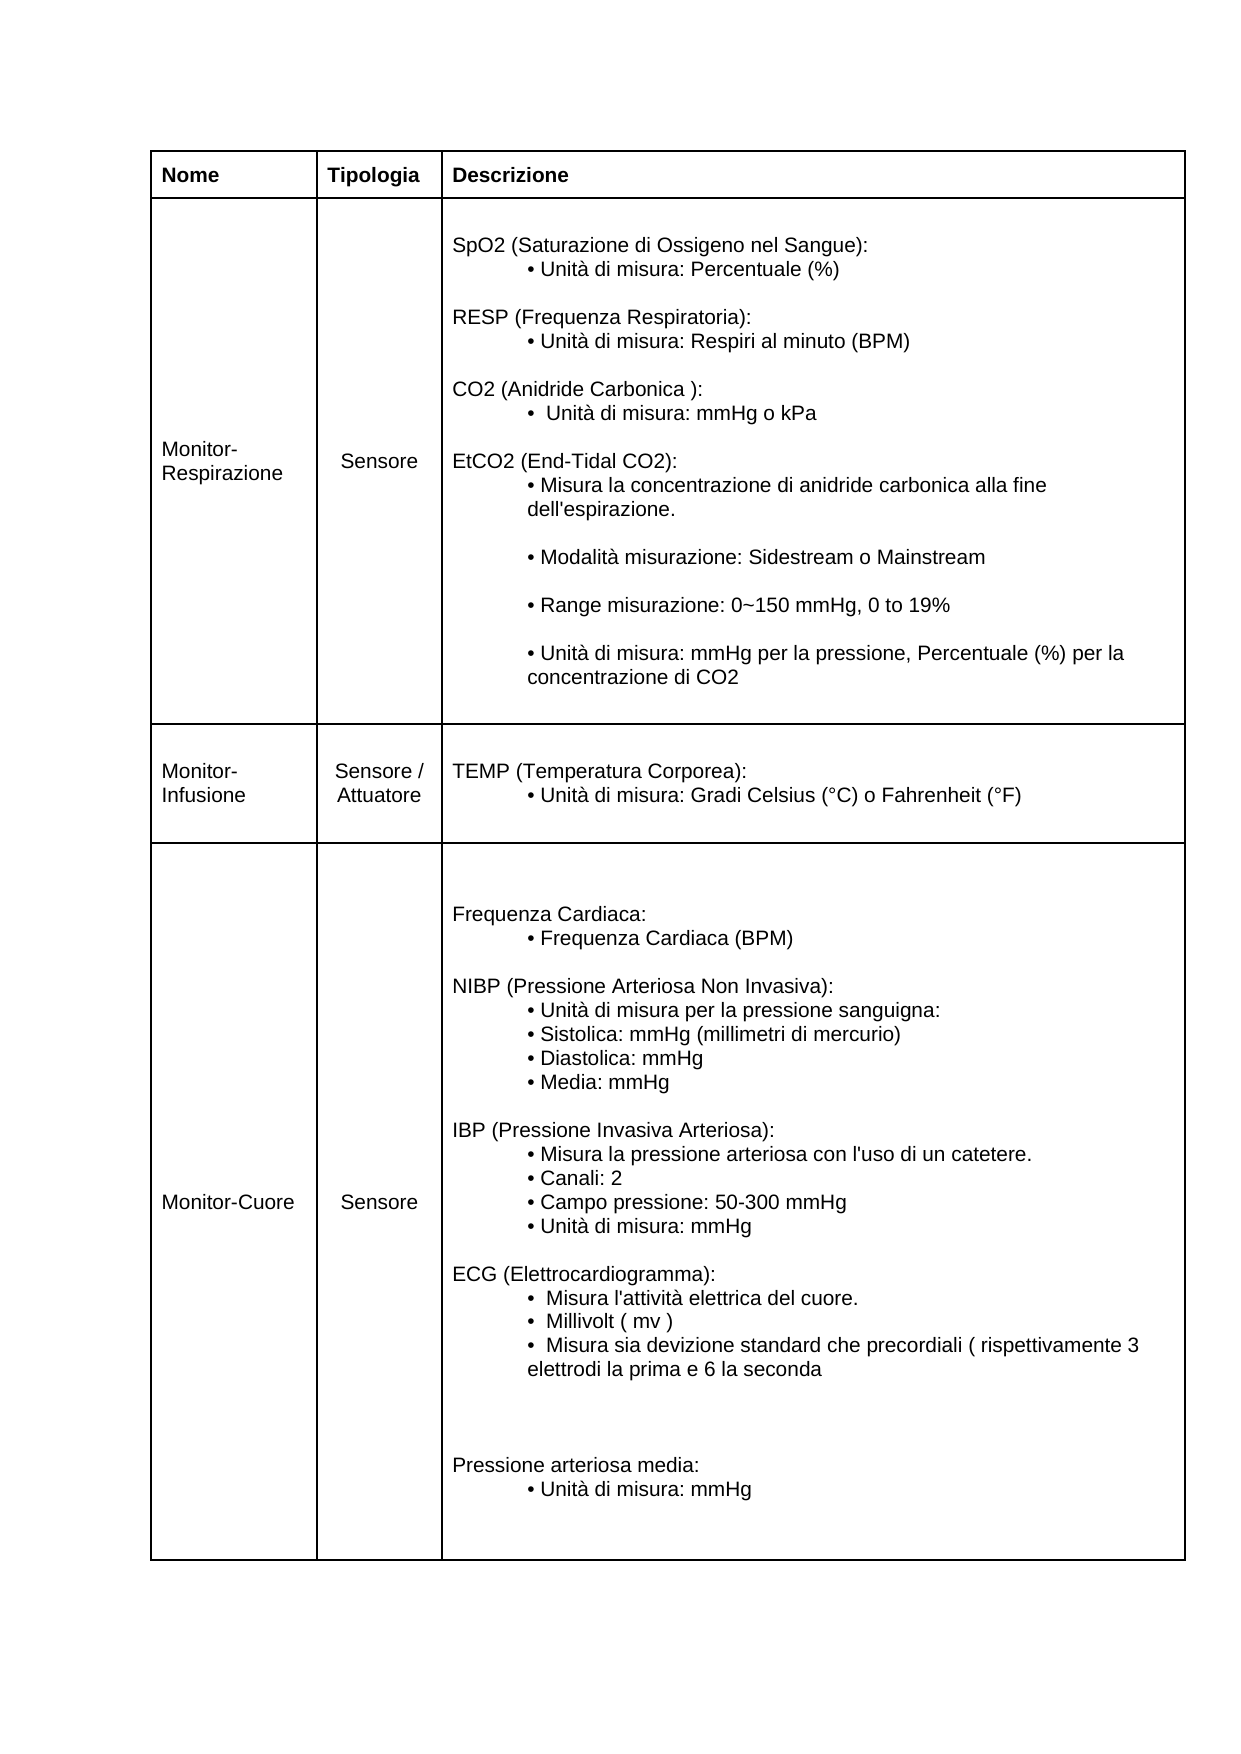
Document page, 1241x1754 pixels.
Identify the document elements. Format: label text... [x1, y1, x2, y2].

table_header Nome [152, 152, 316, 197]
table_cell Frequenza Cardiaca: • Frequenza Cardiaca (BPM) NIBP (Pressione Arteriosa Non Invasiva): • Unità di misura per la pressione sanguigna: • Sistolica: mmHg (millimetri di mercurio) • Diastolica: mmHg • Media: mmHg IBP (Pressione Invasiva Arteriosa): • Misura la pressione arteriosa con l'uso di un catetere. • Canali: 2 • Campo pressione: 50-300 mmHg • Unità di misura: mmHg ECG (Elettrocardiogramma): • Misura l'attività elettrica del cuore. • Millivolt ( mv ) • Misura sia devizione standard che precordiali ( rispettivamente 3 elettrodi la prima e 6 la seconda Pressione arteriosa media: • Unità di misura: mmHg [443, 844, 1184, 1559]
table_cell Sensore [318, 199, 441, 723]
table_cell Sensore / Attuatore [318, 725, 441, 842]
table_cell TEMP (Temperatura Corporea): • Unità di misura: Gradi Celsius (°C) o Fahrenheit (°F) [443, 725, 1184, 842]
table_header Descrizione [443, 152, 1184, 197]
table_cell SpO2 (Saturazione di Ossigeno nel Sangue): • Unità di misura: Percentuale (%) RESP (Frequenza Respiratoria): • Unità di misura: Respiri al minuto (BPM) CO2 (Anidride Carbonica ): • Unità di misura: mmHg o kPa EtCO2 (End-Tidal CO2): • Misura la concentrazione di anidride carbonica alla fine dell'espirazione. • Modalità misurazione: Sidestream o Mainstream • Range misurazione: 0~150 mmHg, 0 to 19% • Unità di misura: mmHg per la pressione, Percentuale (%) per la concentrazione di CO2 [443, 199, 1184, 723]
table_cell Monitor-Respirazione [152, 199, 316, 723]
table_cell Sensore [318, 844, 441, 1559]
table_cell Monitor-Infusione [152, 725, 316, 842]
table_header Tipologia [318, 152, 441, 197]
table_cell Monitor-Cuore [152, 844, 316, 1559]
